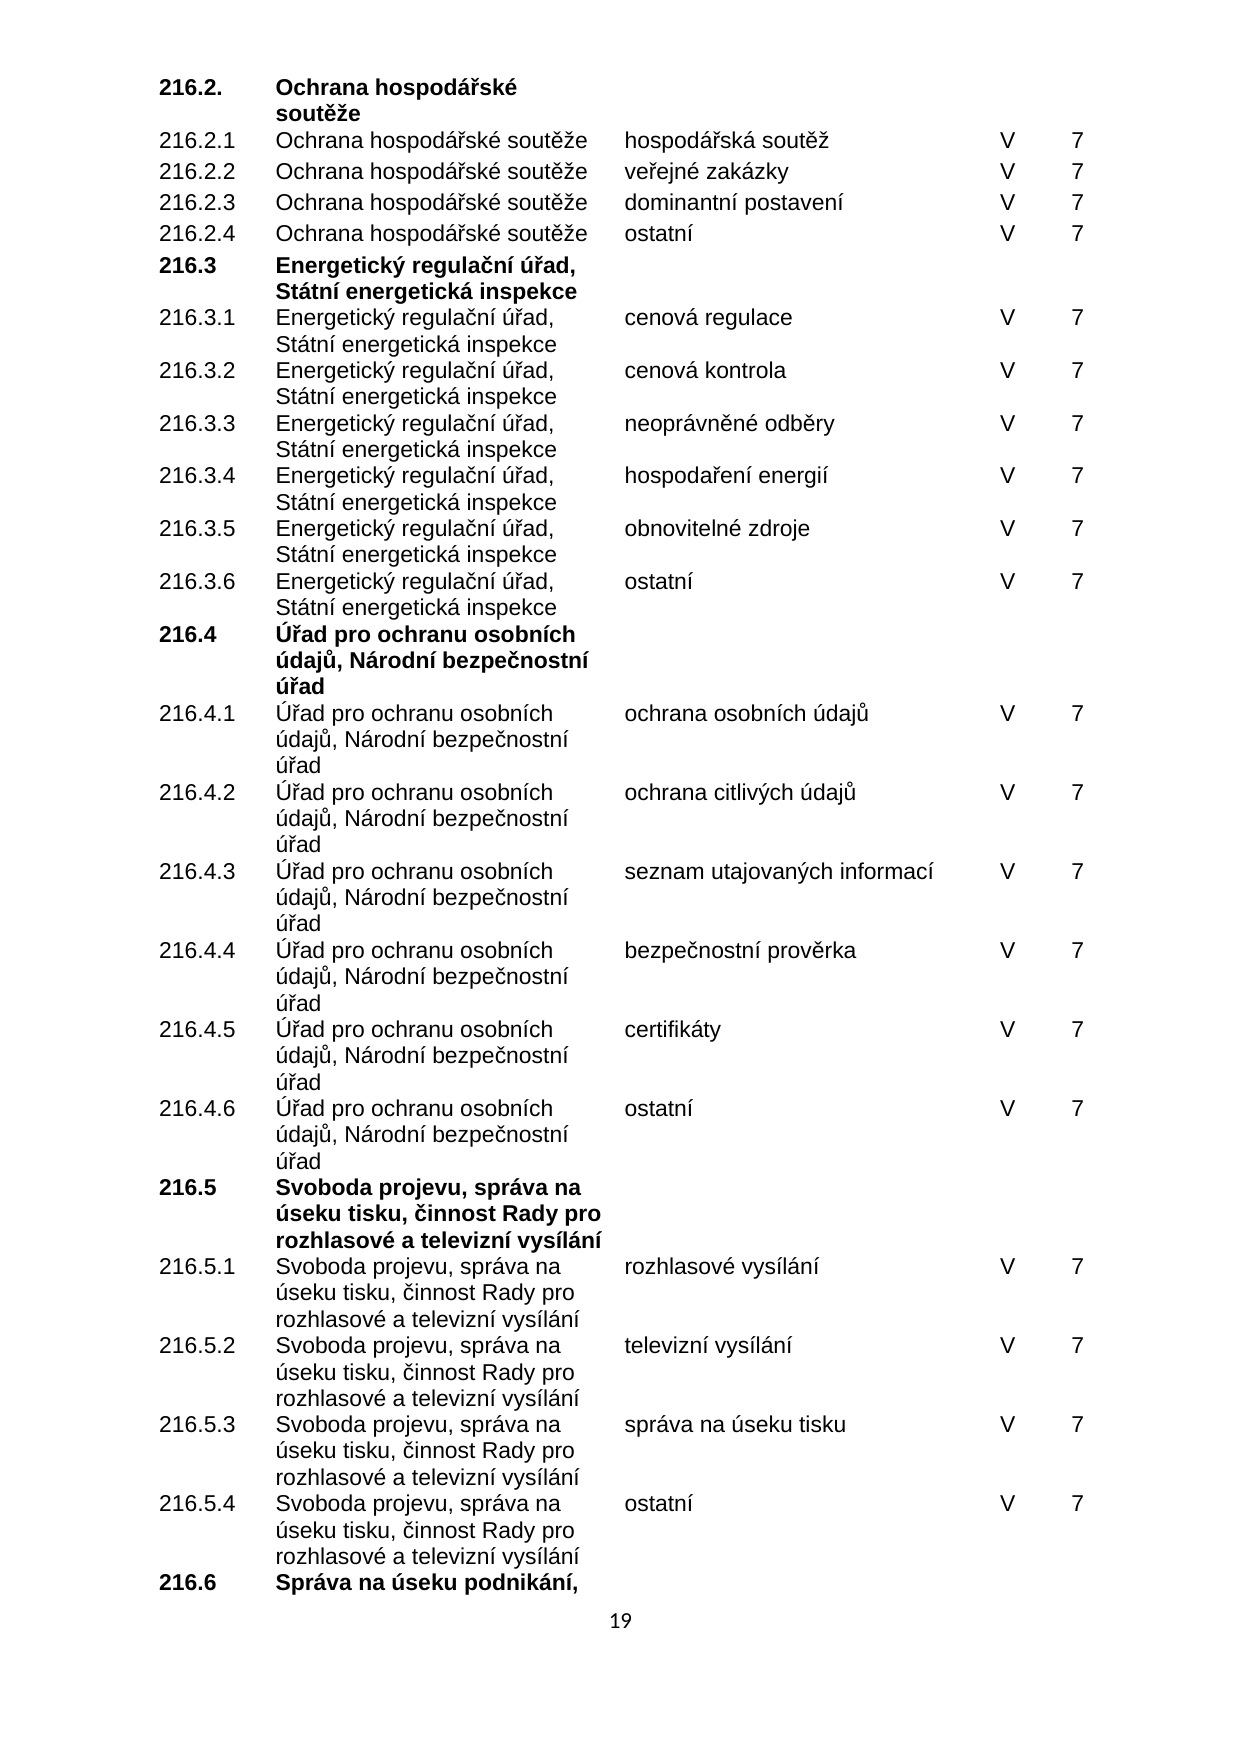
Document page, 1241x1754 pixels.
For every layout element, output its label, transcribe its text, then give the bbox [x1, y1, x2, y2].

table_cell 216.2.3 [148, 189, 264, 220]
table_cell Svoboda projevu, správa na úseku tisku, činnost Rady pro rozhlasové a televizní vysílání [264, 1253, 613, 1332]
table_cell 216.6 [148, 1569, 264, 1601]
table_cell Úřad pro ochranu osobních údajů, Národní bezpečnostní úřad [264, 858, 613, 937]
table_cell 216.3.6 [148, 568, 264, 621]
table_cell obnovitelné zdroje [613, 515, 974, 568]
table_cell televizní vysílání [613, 1332, 974, 1411]
table_cell Úřad pro ochranu osobních údajů, Národní bezpečnostní úřad [264, 700, 613, 779]
table_cell cenová kontrola [613, 357, 974, 410]
table_cell 7 [1040, 700, 1115, 779]
table_cell Ochrana hospodářské soutěže [264, 189, 613, 220]
table_cell Svoboda projevu, správa na úseku tisku, činnost Rady pro rozhlasové a televizní vysílání [264, 1332, 613, 1411]
table_cell V [975, 515, 1040, 568]
table_cell Ochrana hospodářské soutěže [264, 220, 613, 252]
table_cell [613, 1569, 974, 1601]
table_cell [1040, 1569, 1115, 1601]
table_cell 216.3.3 [148, 410, 264, 462]
table_cell 216.2. [148, 74, 264, 127]
table_cell [613, 74, 974, 127]
table_cell Svoboda projevu, správa na úseku tisku, činnost Rady pro rozhlasové a televizní vysílání [264, 1174, 613, 1253]
table_cell [1040, 1174, 1115, 1253]
table_cell V [975, 1016, 1040, 1095]
table_cell V [975, 220, 1040, 252]
table_cell cenová regulace [613, 304, 974, 357]
table_cell 7 [1040, 1332, 1115, 1411]
table_cell ochrana osobních údajů [613, 700, 974, 779]
table_cell Ochrana hospodářské soutěže [264, 158, 613, 189]
table_cell ochrana citlivých údajů [613, 779, 974, 858]
table_cell V [975, 158, 1040, 189]
table_cell Energetický regulační úřad, Státní energetická inspekce [264, 568, 613, 621]
table_cell 216.4.5 [148, 1016, 264, 1095]
table_cell Úřad pro ochranu osobních údajů, Národní bezpečnostní úřad [264, 779, 613, 858]
table_cell 216.4 [148, 621, 264, 699]
table_cell Úřad pro ochranu osobních údajů, Národní bezpečnostní úřad [264, 937, 613, 1016]
table_cell [975, 1569, 1040, 1601]
table_cell 216.5 [148, 1174, 264, 1253]
table_cell Energetický regulační úřad, Státní energetická inspekce [264, 463, 613, 515]
table_cell V [975, 410, 1040, 462]
table_cell 7 [1040, 1490, 1115, 1569]
table_cell 216.4.3 [148, 858, 264, 937]
table_cell 216.5.4 [148, 1490, 264, 1569]
table_cell V [975, 1332, 1040, 1411]
table_cell 7 [1040, 304, 1115, 357]
table_cell Svoboda projevu, správa na úseku tisku, činnost Rady pro rozhlasové a televizní vysílání [264, 1490, 613, 1569]
table_cell rozhlasové vysílání [613, 1253, 974, 1332]
table_cell veřejné zakázky [613, 158, 974, 189]
table_cell [975, 252, 1040, 304]
table_cell Úřad pro ochranu osobních údajů, Národní bezpečnostní úřad [264, 1095, 613, 1174]
table_cell 7 [1040, 1411, 1115, 1490]
table_cell 216.3 [148, 252, 264, 304]
table_cell Energetický regulační úřad, Státní energetická inspekce [264, 252, 613, 304]
table_cell 216.4.6 [148, 1095, 264, 1174]
table_cell V [975, 937, 1040, 1016]
table_cell 7 [1040, 1095, 1115, 1174]
table_cell 7 [1040, 127, 1115, 158]
table_cell V [975, 1095, 1040, 1174]
table_cell dominantní postavení [613, 189, 974, 220]
table_cell V [975, 463, 1040, 515]
table_cell seznam utajovaných informací [613, 858, 974, 937]
table_cell [975, 1174, 1040, 1253]
table_cell 7 [1040, 410, 1115, 462]
table_cell V [975, 700, 1040, 779]
table_cell bezpečnostní prověrka [613, 937, 974, 1016]
table_cell V [975, 1253, 1040, 1332]
table_cell hospodaření energií [613, 463, 974, 515]
table_cell 7 [1040, 1016, 1115, 1095]
table_cell 216.4.4 [148, 937, 264, 1016]
table_cell Úřad pro ochranu osobních údajů, Národní bezpečnostní úřad [264, 1016, 613, 1095]
table_cell certifikáty [613, 1016, 974, 1095]
table_cell V [975, 304, 1040, 357]
table_cell 216.4.1 [148, 700, 264, 779]
table_cell Energetický regulační úřad, Státní energetická inspekce [264, 357, 613, 410]
table_cell 216.3.4 [148, 463, 264, 515]
table_cell 216.3.5 [148, 515, 264, 568]
table_cell 216.5.3 [148, 1411, 264, 1490]
table_cell [975, 74, 1040, 127]
table_cell V [975, 858, 1040, 937]
table_cell V [975, 189, 1040, 220]
table_cell V [975, 1490, 1040, 1569]
table_cell Ochrana hospodářské soutěže [264, 127, 613, 158]
table_cell [1040, 74, 1115, 127]
table_cell V [975, 779, 1040, 858]
table_cell 7 [1040, 937, 1115, 1016]
table_cell ostatní [613, 220, 974, 252]
table_cell 216.5.1 [148, 1253, 264, 1332]
table_cell ostatní [613, 568, 974, 621]
table_cell 216.3.1 [148, 304, 264, 357]
table_cell [613, 1174, 974, 1253]
table_cell 216.2.2 [148, 158, 264, 189]
table_cell Energetický regulační úřad, Státní energetická inspekce [264, 410, 613, 462]
table_cell V [975, 357, 1040, 410]
table_cell ostatní [613, 1490, 974, 1569]
table_cell 7 [1040, 568, 1115, 621]
table_cell hospodářská soutěž [613, 127, 974, 158]
table_cell Energetický regulační úřad, Státní energetická inspekce [264, 304, 613, 357]
table_cell 7 [1040, 189, 1115, 220]
table_cell 216.3.2 [148, 357, 264, 410]
table_cell [975, 621, 1040, 699]
table_cell 7 [1040, 779, 1115, 858]
table_cell [1040, 621, 1115, 699]
table_cell V [975, 1411, 1040, 1490]
table_cell Úřad pro ochranu osobních údajů, Národní bezpečnostní úřad [264, 621, 613, 699]
table_cell 7 [1040, 357, 1115, 410]
table_cell [613, 621, 974, 699]
table_cell 216.2.4 [148, 220, 264, 252]
table_cell V [975, 568, 1040, 621]
table_cell 216.2.1 [148, 127, 264, 158]
table_cell 7 [1040, 158, 1115, 189]
table_cell Svoboda projevu, správa na úseku tisku, činnost Rady pro rozhlasové a televizní vysílání [264, 1411, 613, 1490]
table_cell [613, 252, 974, 304]
table_cell 7 [1040, 1253, 1115, 1332]
table_cell 7 [1040, 220, 1115, 252]
table_cell [1040, 252, 1115, 304]
table_cell 7 [1040, 858, 1115, 937]
table_cell V [975, 127, 1040, 158]
table_cell Ochrana hospodářské soutěže [264, 74, 613, 127]
table_cell správa na úseku tisku [613, 1411, 974, 1490]
table_cell neoprávněné odběry [613, 410, 974, 462]
table_cell Správa na úseku podnikání, [264, 1569, 613, 1601]
table_cell Energetický regulační úřad, Státní energetická inspekce [264, 515, 613, 568]
table_cell 216.5.2 [148, 1332, 264, 1411]
table_cell 7 [1040, 463, 1115, 515]
table_cell 7 [1040, 515, 1115, 568]
table_cell ostatní [613, 1095, 974, 1174]
table_cell 216.4.2 [148, 779, 264, 858]
